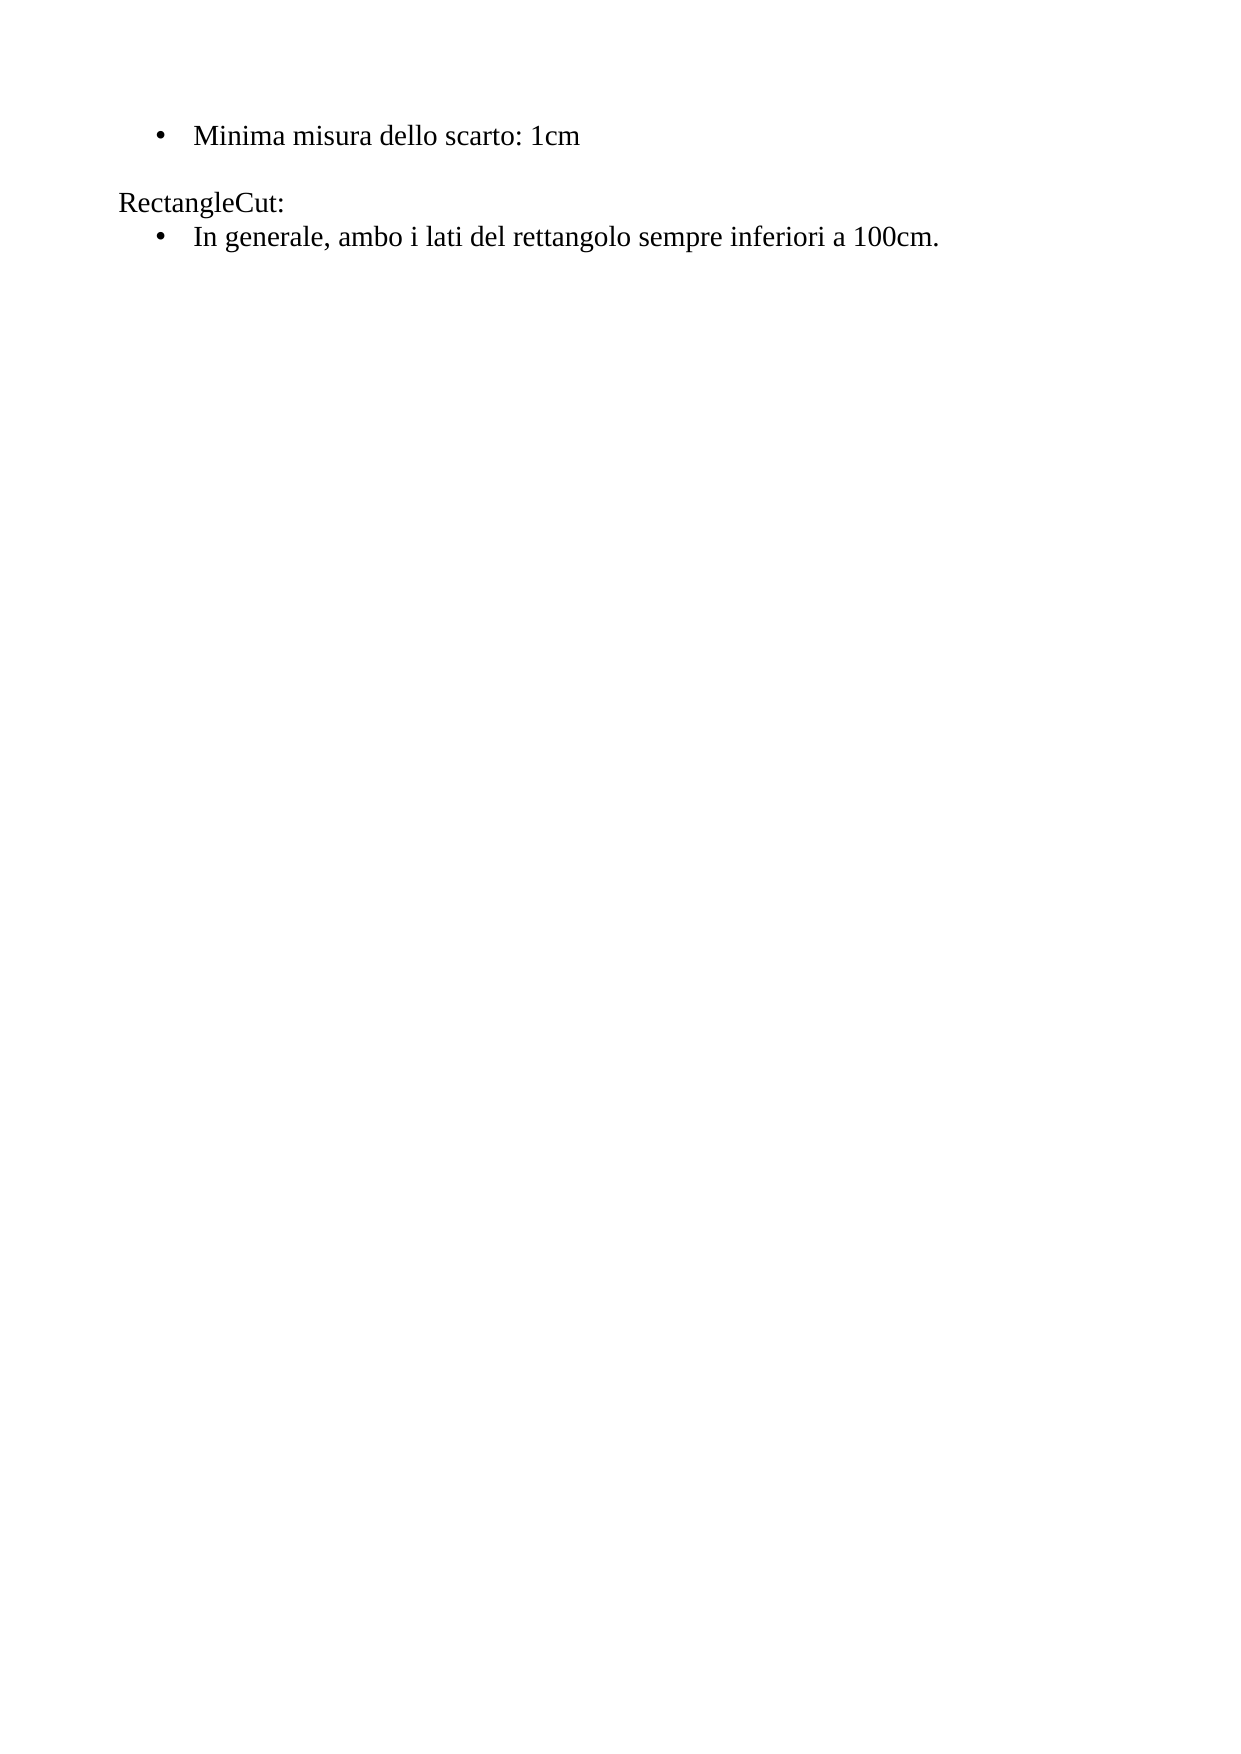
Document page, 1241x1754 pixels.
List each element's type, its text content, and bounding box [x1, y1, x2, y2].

list In generale, ambo i lati del rettangolo sempre inferiori a 100cm. [156, 219, 1122, 252]
text RectangleCut: [118, 185, 1122, 219]
list Minima misura dello scarto: 1cm [156, 118, 1122, 152]
